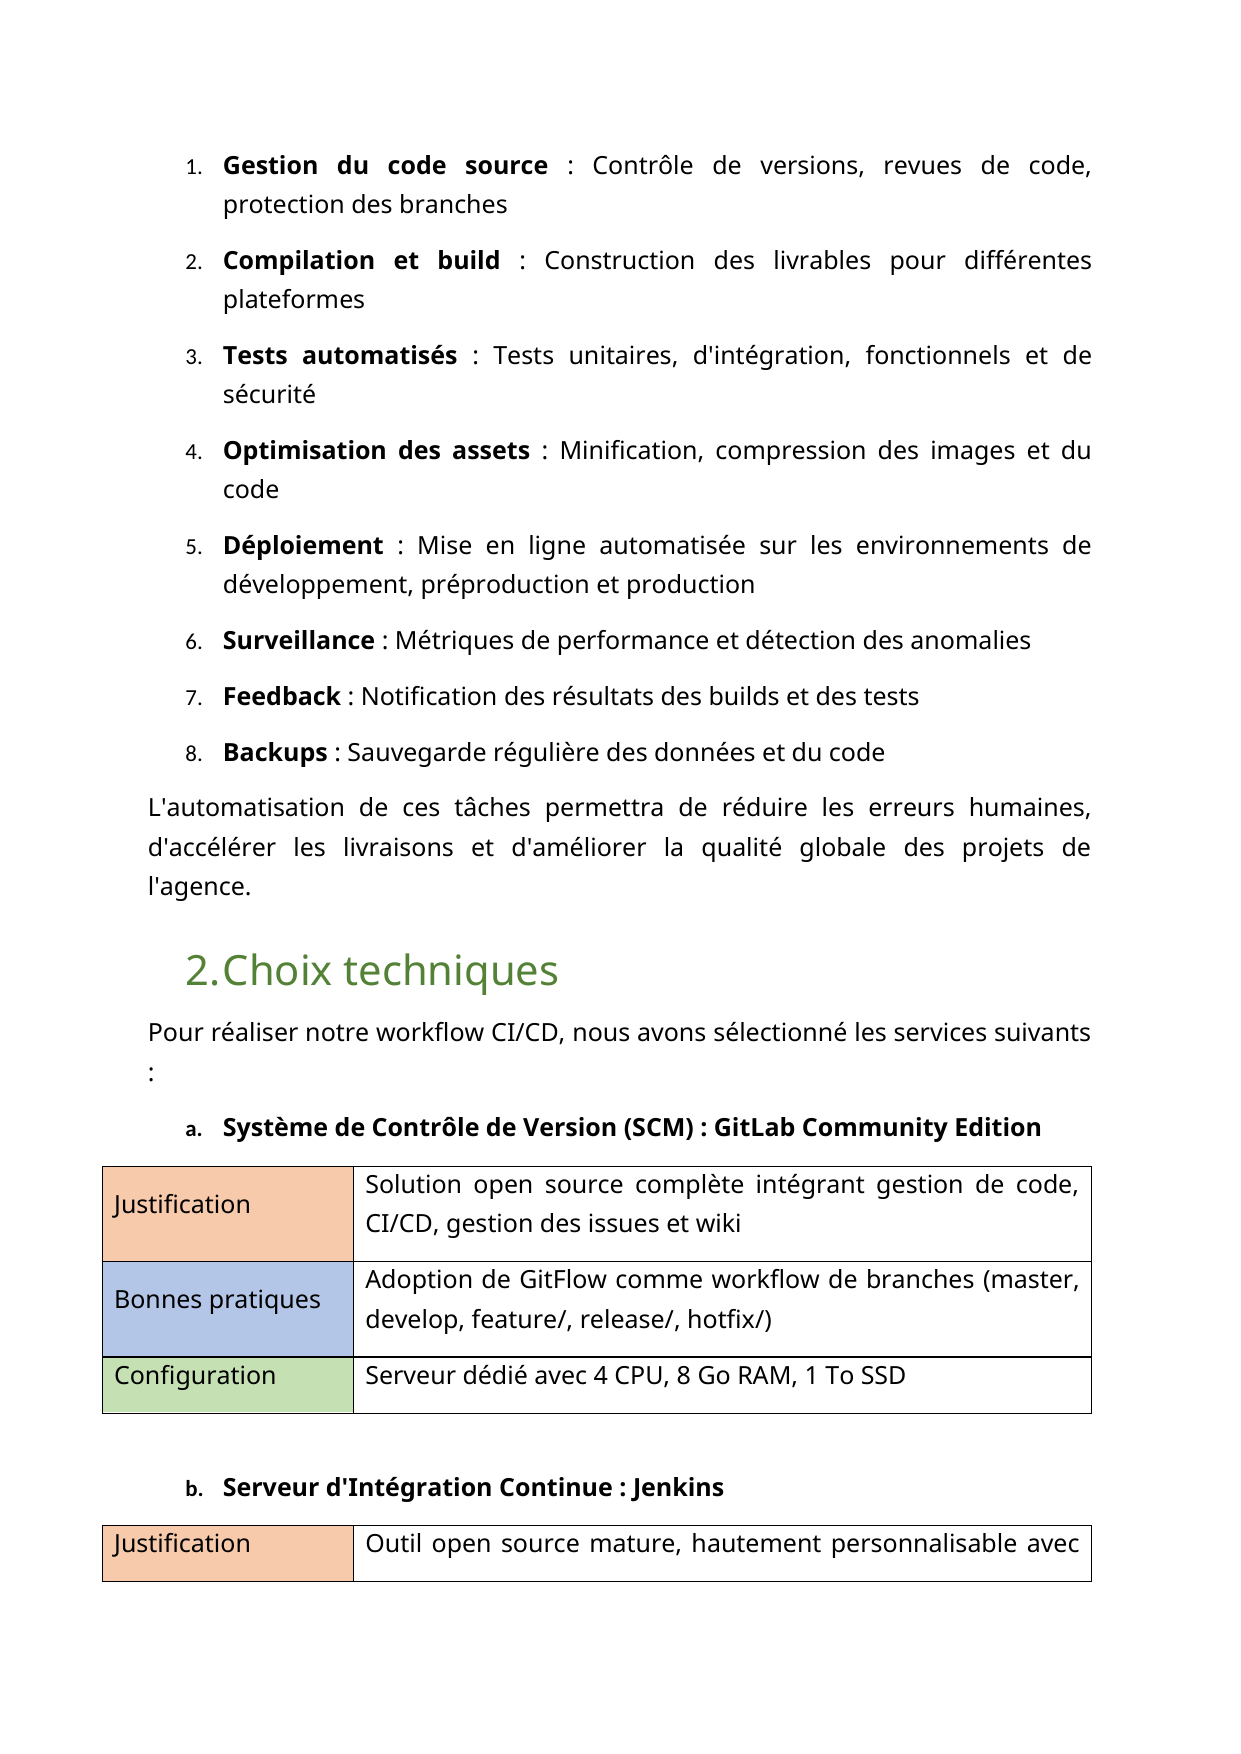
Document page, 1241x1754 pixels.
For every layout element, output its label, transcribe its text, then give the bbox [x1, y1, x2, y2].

table_cell Configuration [103, 1358, 353, 1412]
table_cell Serveur dédié avec 4 CPU, 8 Go RAM, 1 To SSD [354, 1358, 1091, 1412]
list Déploiement : Mise en ligne automatisée sur les environnements de développement, préproduction et production [185, 528, 1093, 601]
text Pour réaliser notre workflow CI/CD, nous avons sélectionné les services suivants : [148, 1015, 1093, 1088]
list Optimisation des assets : Minification, compression des images et du code [185, 433, 1093, 506]
table_header Outil open source mature, hautement personnalisable avec [354, 1526, 1091, 1581]
table_header Justification [103, 1167, 353, 1261]
table_cell Bonnes pratiques [103, 1262, 353, 1356]
table_cell Adoption de GitFlow comme workflow de branches (master, develop, feature/, release/, hotfix/) [354, 1262, 1091, 1356]
list Compilation et build : Construction des livrables pour différentes plateformes [185, 243, 1093, 316]
list Gestion du code source : Contrôle de versions, revues de code, protection des branches [185, 148, 1093, 221]
list Backups : Sauvegarde régulière des données et du code [185, 734, 1093, 768]
list Choix techniques [185, 941, 1093, 998]
list Surveillance : Métriques de performance et détection des anomalies [185, 623, 1093, 657]
list Tests automatisés : Tests unitaires, d'intégration, fonctionnels et de sécurité [185, 338, 1093, 411]
table_header Justification [103, 1526, 353, 1581]
list Feedback : Notification des résultats des builds et des tests [185, 678, 1093, 712]
text L'automatisation de ces tâches permettra de réduire les erreurs humaines, d'accélérer les livraisons et d'améliorer la qualité globale des projets de l'agence. [148, 790, 1093, 902]
list Serveur d'Intégration Continue : Jenkins [185, 1469, 1093, 1503]
table_header Solution open source complète intégrant gestion de code, CI/CD, gestion des issues et wiki [354, 1167, 1091, 1261]
list Système de Contrôle de Version (SCM) : GitLab Community Edition [185, 1110, 1093, 1144]
